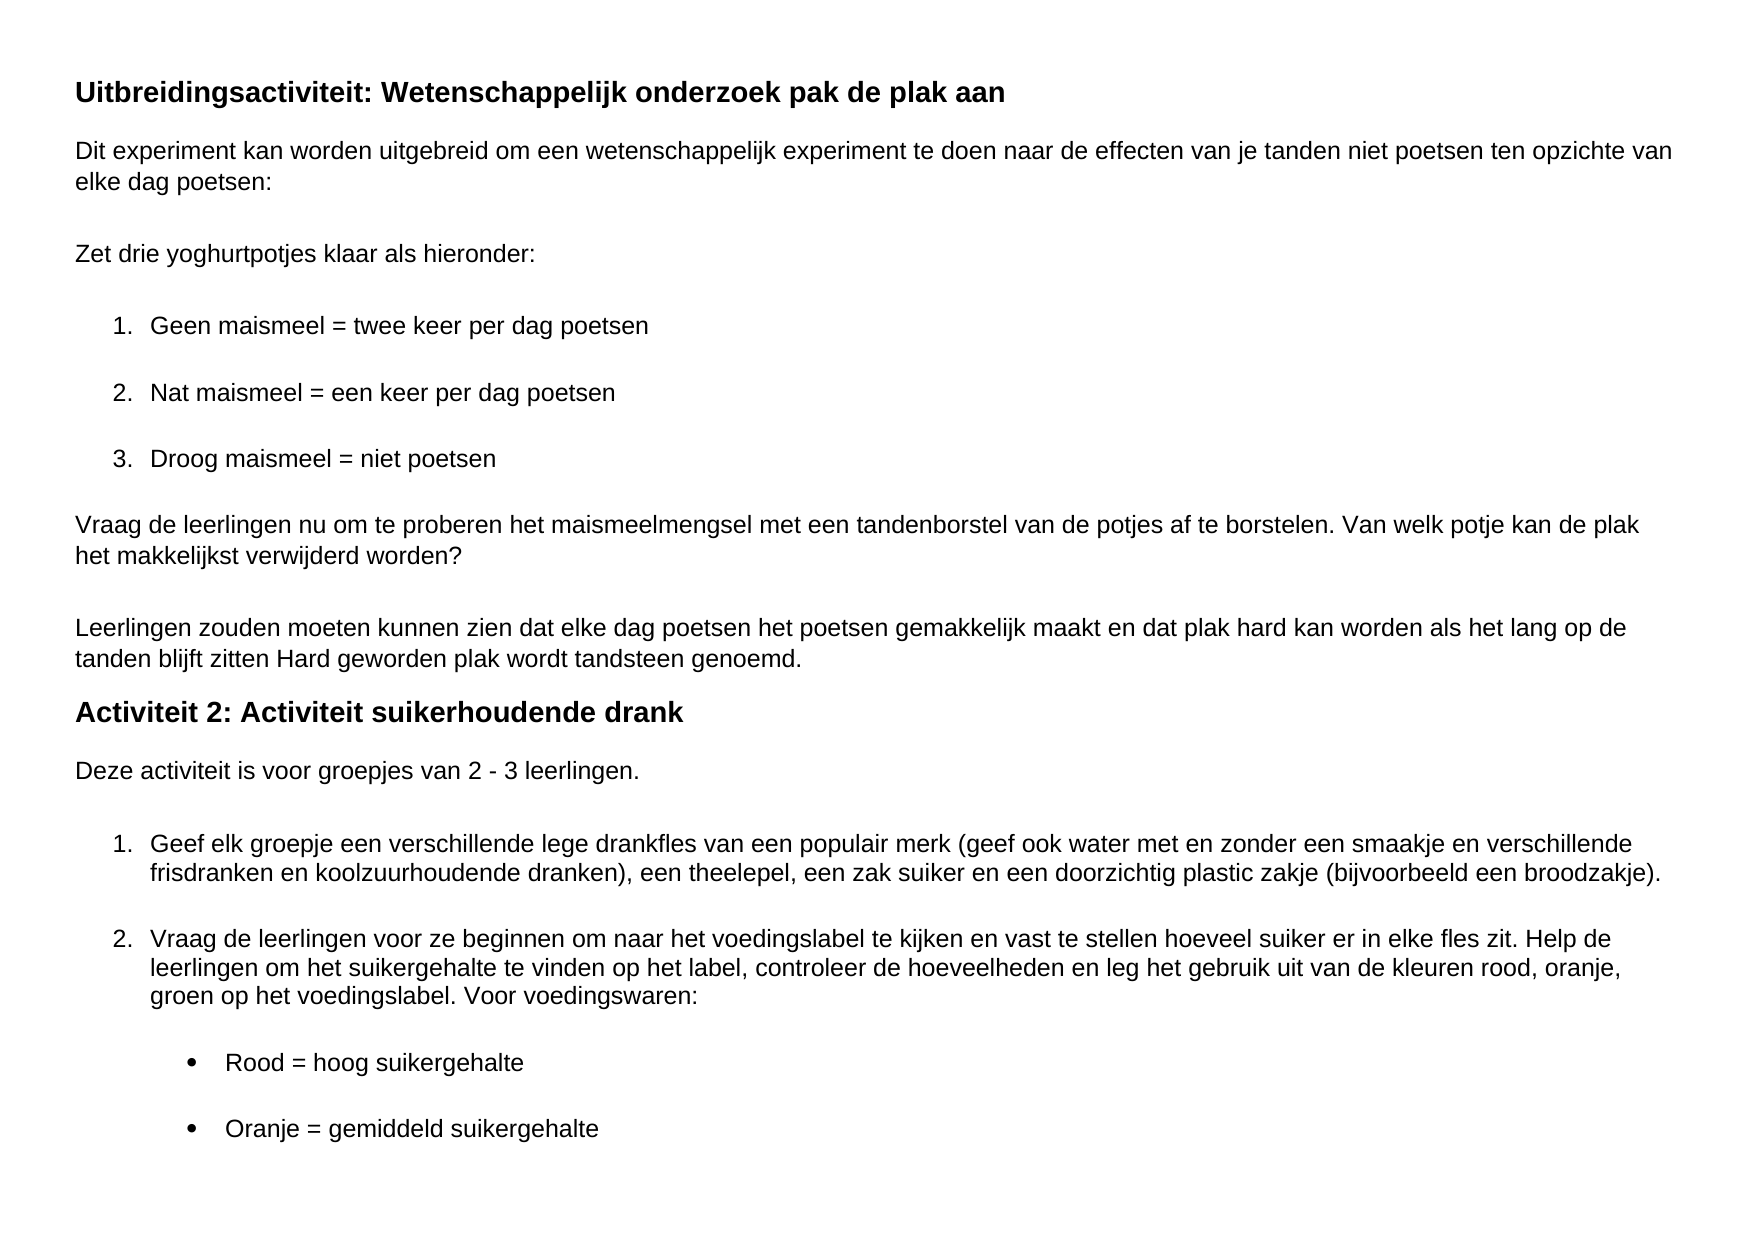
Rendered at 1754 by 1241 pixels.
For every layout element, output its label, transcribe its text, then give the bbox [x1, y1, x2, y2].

list Nat maismeel = een keer per dag poetsen [112, 378, 1679, 406]
subtitle Uitbreidingsactiviteit: Wetenschappelijk onderzoek pak de plak aan [75, 75, 1679, 108]
text Deze activiteit is voor groepjes van 2 - 3 leerlingen. [75, 756, 1679, 785]
text Dit experiment kan worden uitgebreid om een wetenschappelijk experiment te doen naar de effecten van je tanden niet poetsen ten opzichte van elke dag poetsen: [75, 136, 1679, 195]
list Geen maismeel = twee keer per dag poetsen [112, 311, 1679, 340]
list Rood = hoog suikergehalte [187, 1047, 1679, 1076]
text Vraag de leerlingen nu om te proberen het maismeelmengsel met een tandenborstel van de potjes af te borstelen. Van welk potje kan de plak het makkelijkst verwijderd worden? [75, 510, 1679, 569]
text Leerlingen zouden moeten kunnen zien dat elke dag poetsen het poetsen gemakkelijk maakt en dat plak hard kan worden als het lang op de tanden blijft zitten Hard geworden plak wordt tandsteen genoemd. [75, 613, 1679, 673]
list Geef elk groepje een verschillende lege drankfles van een populair merk (geef ook water met en zonder een smaakje en verschillende frisdranken en koolzuurhoudende dranken), een theelepel, een zak suiker en een doorzichtig plastic zakje (bijvoorbeeld een broodzakje). [112, 829, 1679, 886]
list Droog maismeel = niet poetsen [112, 444, 1679, 473]
text Zet drie yoghurtpotjes klaar als hieronder: [75, 239, 1679, 268]
list Oranje = gemiddeld suikergehalte [187, 1114, 1679, 1143]
list Vraag de leerlingen voor ze beginnen om naar het voedingslabel te kijken en vast te stellen hoeveel suiker er in elke fles zit. Help de leerlingen om het suikergehalte te vinden op het label, controleer de hoeveelheden en leg het gebruik uit van de kleuren rood, oranje, groen op het voedingslabel. Voor voedingswaren: [112, 924, 1679, 1010]
subtitle Activiteit 2: Activiteit suikerhoudende drank [75, 696, 1679, 729]
